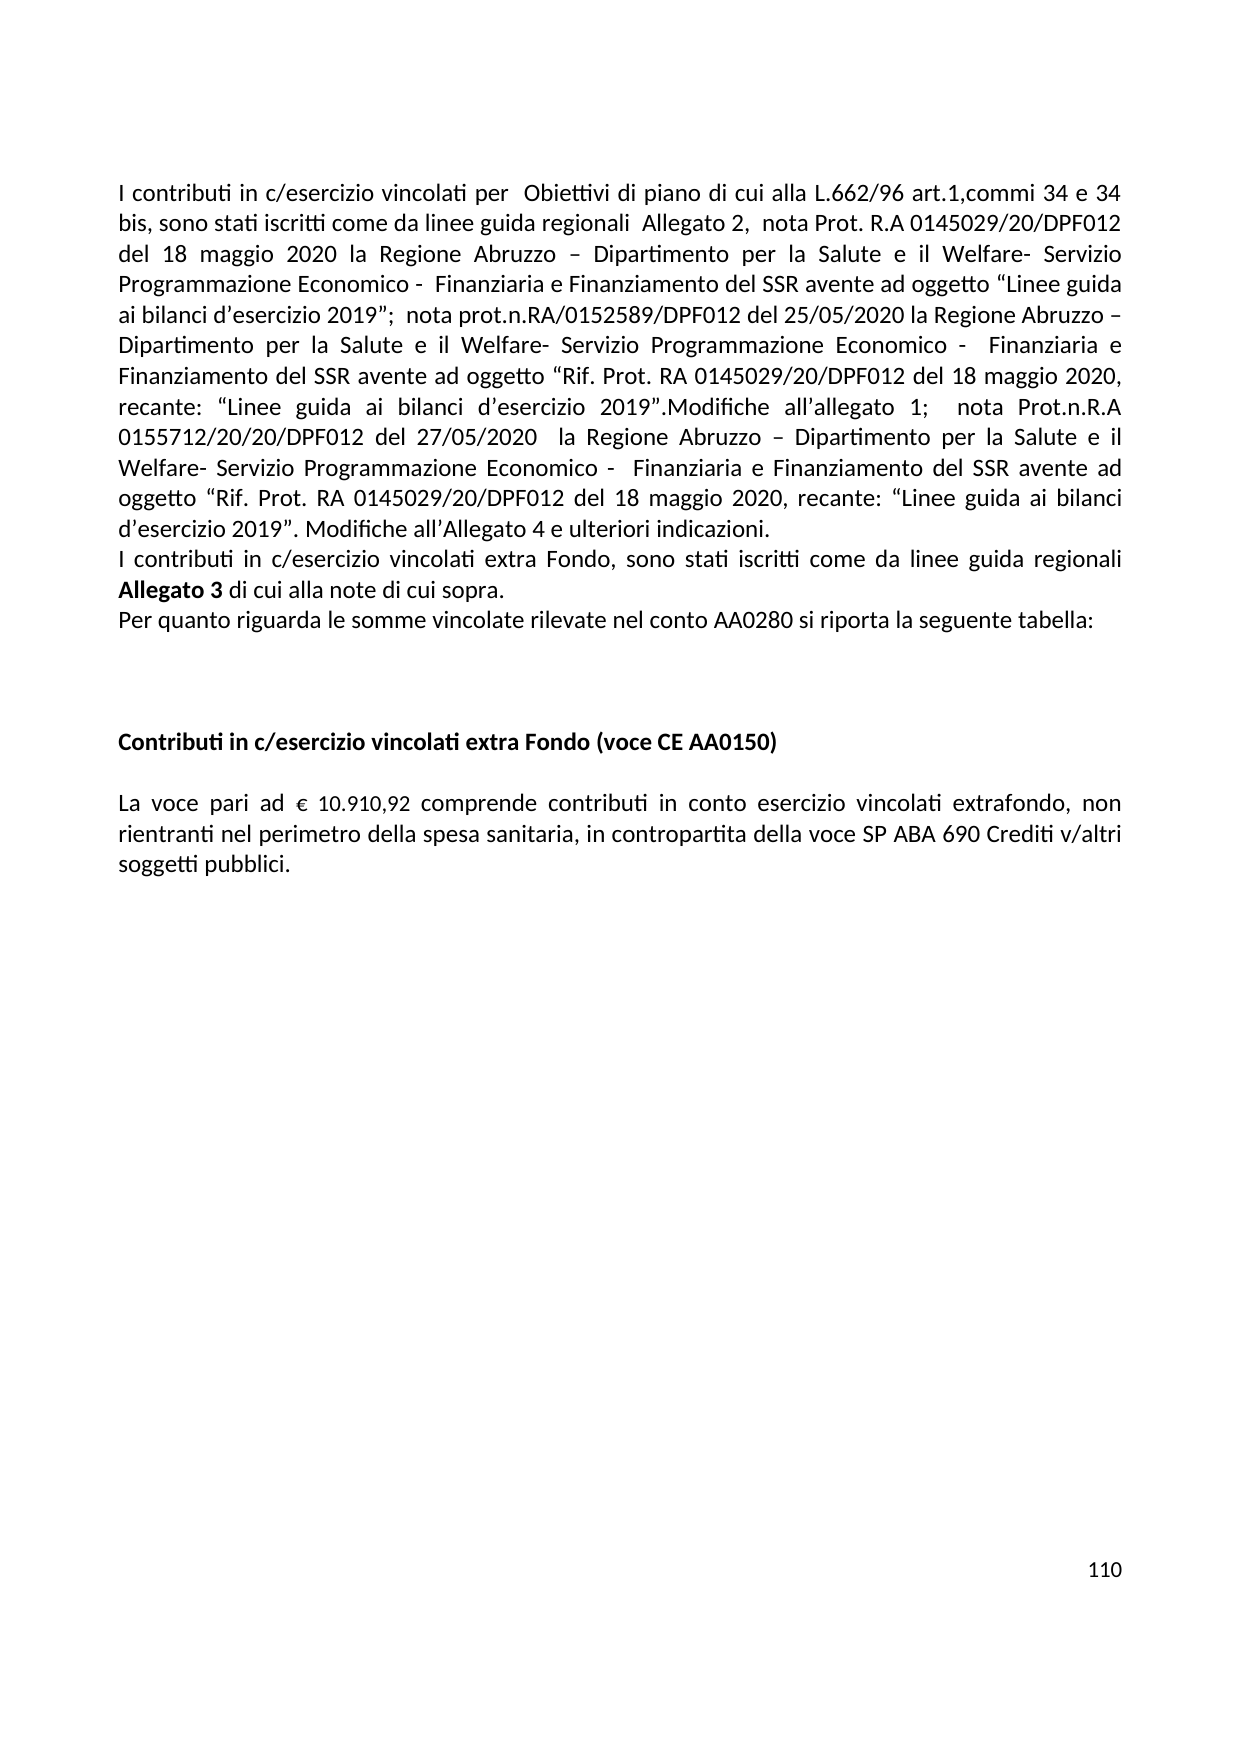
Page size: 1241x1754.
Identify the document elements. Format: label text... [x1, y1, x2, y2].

subtitle La voce pari ad € 10.910,92 comprende contributi in conto esercizio vincolati extrafondo, non rientranti nel perimetro della spesa sanitaria, in contropartita della voce SP ABA 690 Crediti v/altri soggetti pubblici. [118, 787, 1122, 879]
text I contributi in c/esercizio vincolati extra Fondo, sono stati iscritti come da linee guida regionali Allegato 3 di cui alla note di cui sopra. [118, 543, 1122, 604]
text Contributi in c/esercizio vincolati extra Fondo (voce CE AA0150) [118, 726, 1122, 757]
text Per quanto riguarda le somme vincolate rilevate nel conto AA0280 si riporta la seguente tabella: [118, 604, 1122, 635]
text I contributi in c/esercizio vincolati per Obiettivi di piano di cui alla L.662/96 art.1,commi 34 e 34 bis, sono stati iscritti come da linee guida regionali Allegato 2, nota Prot. R.A 0145029/20/DPF012 del 18 maggio 2020 la Regione Abruzzo – Dipartimento per la Salute e il Welfare- Servizio Programmazione Economico - Finanziaria e Finanziamento del SSR avente ad oggetto “Linee guida ai bilanci d’esercizio 2019”; nota prot.n.RA/0152589/DPF012 del 25/05/2020 la Regione Abruzzo – Dipartimento per la Salute e il Welfare- Servizio Programmazione Economico - Finanziaria e Finanziamento del SSR avente ad oggetto “Rif. Prot. RA 0145029/20/DPF012 del 18 maggio 2020, recante: “Linee guida ai bilanci d’esercizio 2019”.Modifiche all’allegato 1; nota Prot.n.R.A 0155712/20/20/DPF012 del 27/05/2020 la Regione Abruzzo – Dipartimento per la Salute e il Welfare- Servizio Programmazione Economico - Finanziaria e Finanziamento del SSR avente ad oggetto “Rif. Prot. RA 0145029/20/DPF012 del 18 maggio 2020, recante: “Linee guida ai bilanci d’esercizio 2019”. Modifiche all’Allegato 4 e ulteriori indicazioni. [118, 177, 1122, 543]
